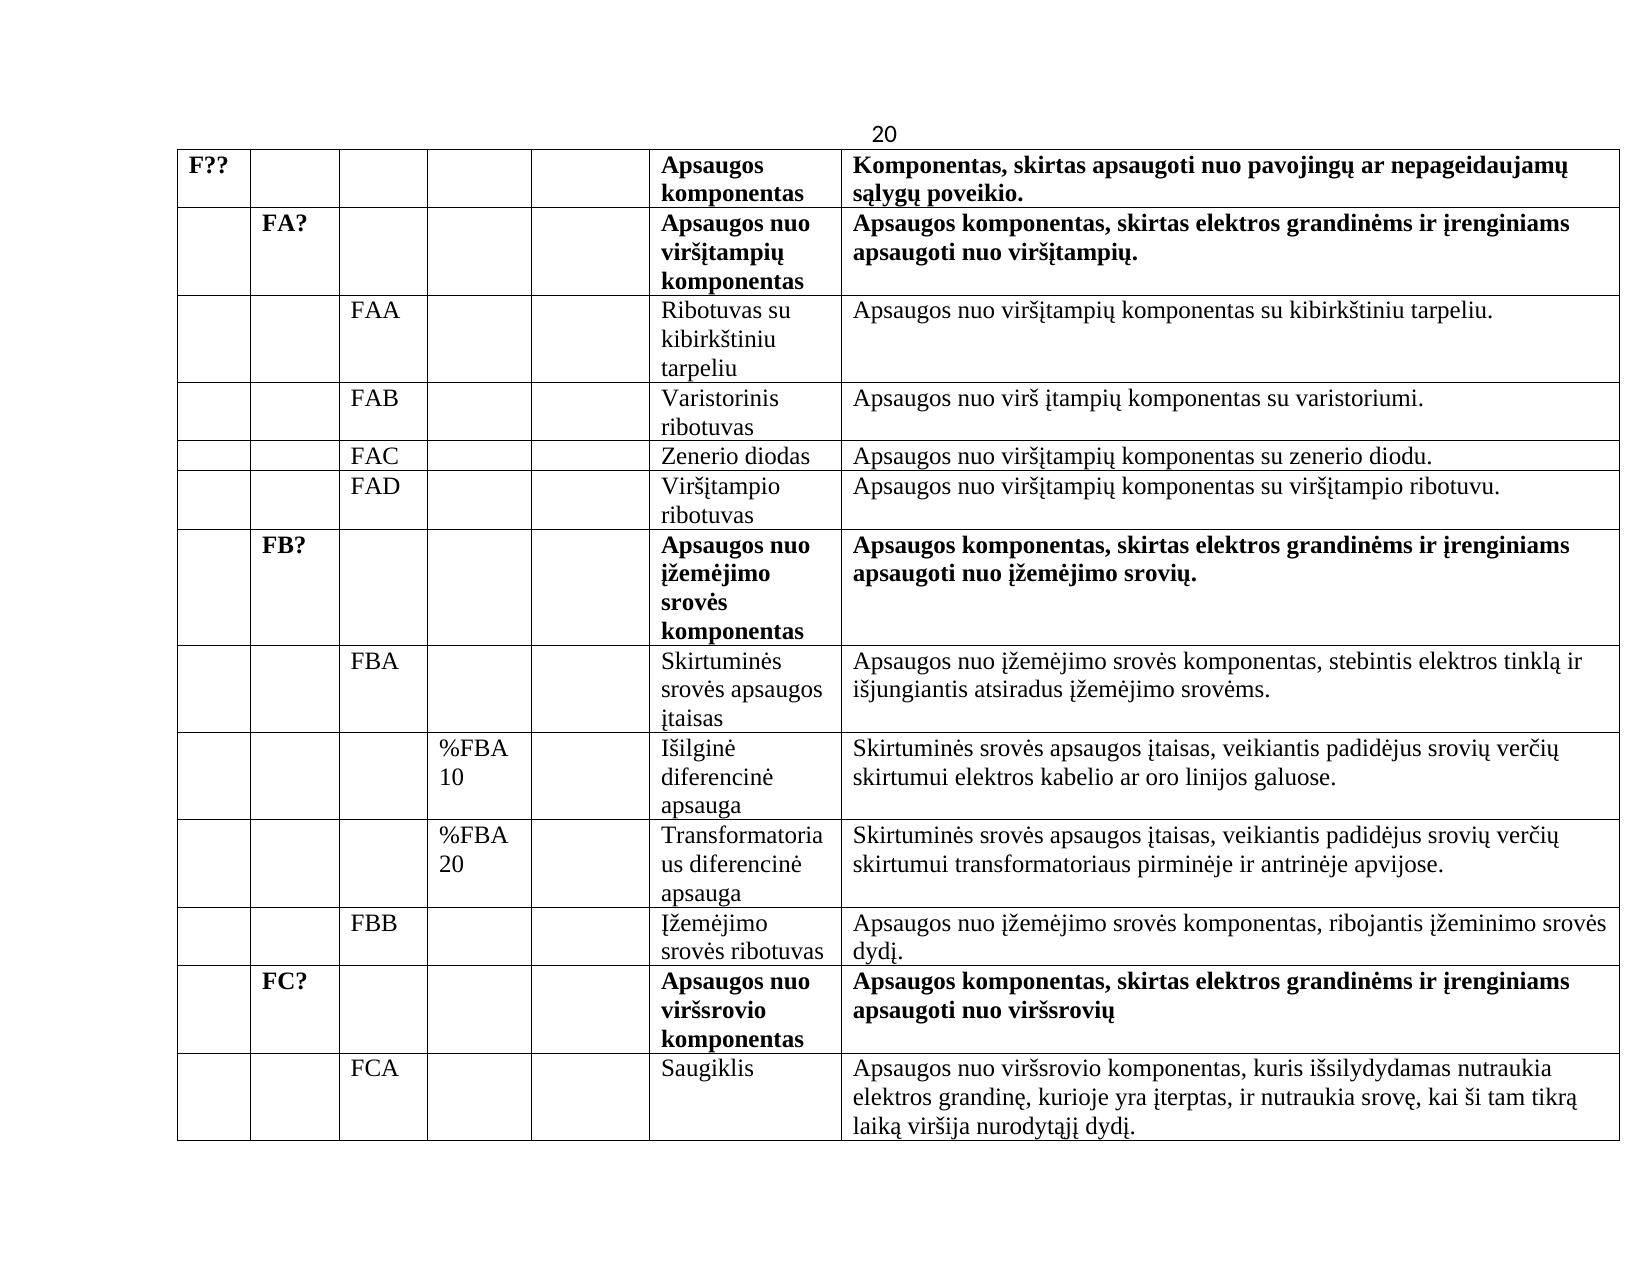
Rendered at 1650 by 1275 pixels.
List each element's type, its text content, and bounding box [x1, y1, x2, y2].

table_cell Įžemėjimo srovės ribotuvas [650, 908, 841, 965]
table_cell [532, 296, 649, 382]
table_cell [178, 471, 250, 529]
table_cell [532, 208, 649, 294]
table_cell Apsaugos nuo viršsrovio komponentas [650, 966, 841, 1052]
table_cell [251, 733, 339, 819]
table_cell [532, 441, 649, 470]
table_cell [340, 820, 427, 907]
table_cell [428, 150, 531, 207]
table_cell Apsaugos nuo viršsrovio komponentas, kuris išsilydydamas nutraukia elektros grandinę, kurioje yra įterptas, ir nutraukia srovę, kai ši tam tikrą laiką viršija nurodytąjį dydį. [842, 1054, 1619, 1140]
table_cell [532, 383, 649, 440]
table_cell [178, 530, 250, 645]
table_cell [532, 530, 649, 645]
table_cell [251, 908, 339, 965]
table_cell [178, 296, 250, 382]
table_cell [251, 471, 339, 529]
table_cell [428, 296, 531, 382]
table_cell [532, 908, 649, 965]
table_cell [428, 646, 531, 732]
table_cell FBA [340, 646, 427, 732]
table_cell Apsaugos nuo įžemėjimo srovės komponentas, stebintis elektros tinklą ir išjungiantis atsiradus įžemėjimo srovėms. [842, 646, 1619, 732]
table_cell [178, 646, 250, 732]
table_cell [532, 646, 649, 732]
table_cell Išilginė diferencinė apsauga [650, 733, 841, 819]
table_cell %FBA10 [428, 733, 531, 819]
table_cell [428, 966, 531, 1052]
table_cell [340, 208, 427, 294]
table_cell [428, 530, 531, 645]
table_cell [340, 966, 427, 1052]
table_cell [178, 820, 250, 907]
table_cell [428, 908, 531, 965]
table_cell [178, 208, 250, 294]
table_cell Skirtuminės srovės apsaugos įtaisas, veikiantis padidėjus srovių verčių skirtumui transformatoriaus pirminėje ir antrinėje apvijose. [842, 820, 1619, 907]
table_cell Skirtuminės srovės apsaugos įtaisas, veikiantis padidėjus srovių verčių skirtumui elektros kabelio ar oro linijos galuose. [842, 733, 1619, 819]
table_cell Saugiklis [650, 1054, 841, 1140]
table_cell [251, 441, 339, 470]
table_cell Komponentas, skirtas apsaugoti nuo pavojingų ar nepageidaujamų sąlygų poveikio. [842, 150, 1619, 207]
table_cell Apsaugos nuo įžemėjimo srovės komponentas, ribojantis įžeminimo srovės dydį. [842, 908, 1619, 965]
table_cell [340, 150, 427, 207]
table_cell FAB [340, 383, 427, 440]
table_cell FAC [340, 441, 427, 470]
table_cell [428, 383, 531, 440]
table_cell [251, 820, 339, 907]
table_cell [428, 1054, 531, 1140]
table_cell [251, 1054, 339, 1140]
table_cell [532, 1054, 649, 1140]
table_cell FAA [340, 296, 427, 382]
table_cell [178, 383, 250, 440]
table_cell [178, 1054, 250, 1140]
table_cell [178, 966, 250, 1052]
table_cell Transformatoriaus diferencinė apsauga [650, 820, 841, 907]
table_cell [340, 530, 427, 645]
table_cell Varistorinis ribotuvas [650, 383, 841, 440]
table_cell Apsaugos nuo viršįtampių komponentas su zenerio diodu. [842, 441, 1619, 470]
table_cell FCA [340, 1054, 427, 1140]
table_cell [532, 733, 649, 819]
table_cell [251, 383, 339, 440]
table_cell [178, 908, 250, 965]
table_cell Apsaugos komponentas [650, 150, 841, 207]
table_cell [532, 966, 649, 1052]
table_cell F?? [178, 150, 250, 207]
table_cell [178, 441, 250, 470]
table_cell Zenerio diodas [650, 441, 841, 470]
table_cell [251, 296, 339, 382]
table_cell [428, 208, 531, 294]
table_cell Apsaugos nuo įžemėjimo srovės komponentas [650, 530, 841, 645]
table_cell [428, 471, 531, 529]
table_cell [251, 150, 339, 207]
table_cell [532, 471, 649, 529]
table_cell FBB [340, 908, 427, 965]
table_cell Viršįtampio ribotuvas [650, 471, 841, 529]
table_cell Apsaugos komponentas, skirtas elektros grandinėms ir įrenginiams apsaugoti nuo viršsrovių [842, 966, 1619, 1052]
table_cell [340, 733, 427, 819]
table_cell FAD [340, 471, 427, 529]
table_cell [532, 150, 649, 207]
table_cell FB? [251, 530, 339, 645]
table_cell Apsaugos komponentas, skirtas elektros grandinėms ir įrenginiams apsaugoti nuo viršįtampių. [842, 208, 1619, 294]
table_cell [532, 820, 649, 907]
table_cell Apsaugos nuo viršįtampių komponentas su viršįtampio ribotuvu. [842, 471, 1619, 529]
table_cell Skirtuminės srovės apsaugos įtaisas [650, 646, 841, 732]
table_cell [178, 733, 250, 819]
table_cell Ribotuvas su kibirkštiniu tarpeliu [650, 296, 841, 382]
table_cell %FBA20 [428, 820, 531, 907]
table_cell Apsaugos nuo virš įtampių komponentas su varistoriumi. [842, 383, 1619, 440]
table_cell Apsaugos nuo viršįtampių komponentas [650, 208, 841, 294]
table_cell [428, 441, 531, 470]
table_cell [251, 646, 339, 732]
table_cell FC? [251, 966, 339, 1052]
table_cell Apsaugos nuo viršįtampių komponentas su kibirkštiniu tarpeliu. [842, 296, 1619, 382]
table_cell FA? [251, 208, 339, 294]
table_cell Apsaugos komponentas, skirtas elektros grandinėms ir įrenginiams apsaugoti nuo įžemėjimo srovių. [842, 530, 1619, 645]
